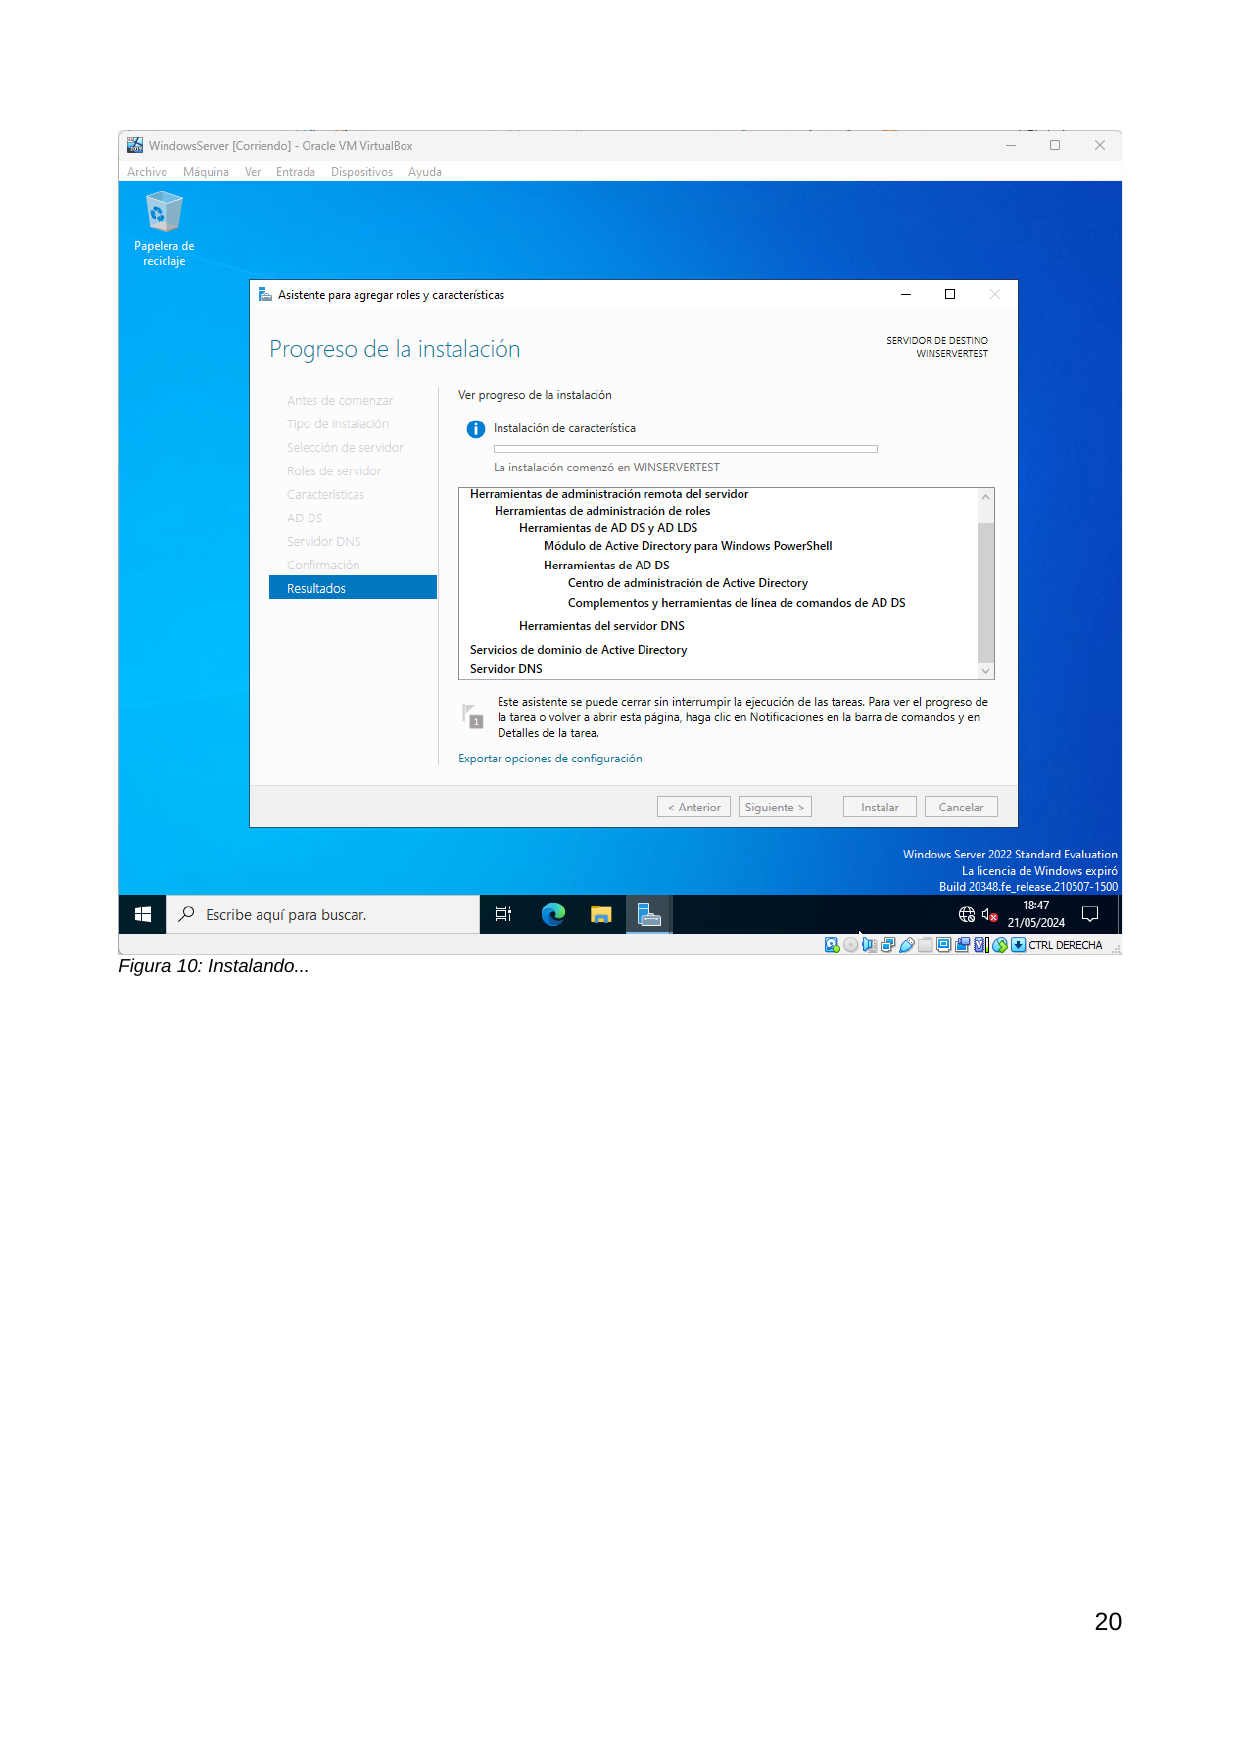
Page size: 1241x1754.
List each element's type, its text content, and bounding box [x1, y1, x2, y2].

picture [118, 130, 1123, 955]
text Figura 10: Instalando... [118, 955, 1122, 976]
picture [147, 192, 182, 231]
